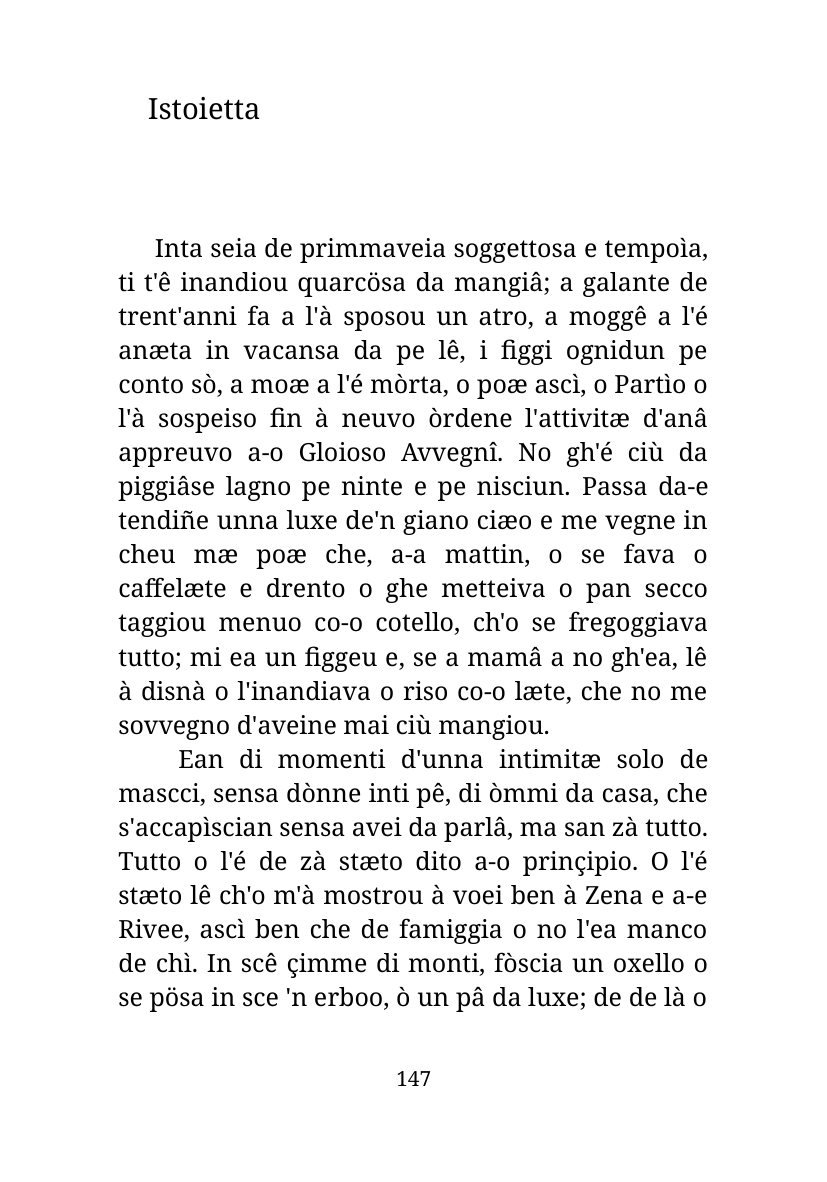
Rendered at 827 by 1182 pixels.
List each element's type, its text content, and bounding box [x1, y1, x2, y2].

text Ean di momenti d'unna intimitæ solo de mascci, sensa dònne inti pê, di òmmi da casa, che s'accapìscian sensa avei da parlâ, ma san zà tutto. Tutto o l'é de zà stæto dito a-o prinçipio. O l'é stæto lê ch'o m'à mostrou à voei ben à Zena e a-e Rivee, ascì ben che de famiggia o no l'ea manco de chì. In scê çimme di monti, fòscia un oxello o se pösa in sce 'n erboo, ò un pâ da luxe; de de là o [118, 741, 709, 1014]
text Istoietta [118, 88, 709, 128]
text Inta seia de primmaveia soggettosa e tempoìa, ti t'ê inandiou quarcösa da mangiâ; a galante de trent'anni fa a l'à sposou un atro, a moggê a l'é anæta in vacansa da pe lê, i figgi ognidun pe conto sò, a moæ a l'é mòrta, o poæ ascì, o Partìo o l'à sospeiso fin à neuvo òrdene l'attivitæ d'anâ appreuvo a-o Gloioso Avvegnî. No gh'é ciù da piggiâse lagno pe ninte e pe nisciun. Passa da-e tendiñe unna luxe de'n giano ciæo e me vegne in cheu mæ poæ che, a-a mattin, o se fava o caffelæte e drento o ghe metteiva o pan secco taggiou menuo co-o cotello, ch'o se fregoggiava tutto; mi ea un figgeu e, se a mamâ a no gh'ea, lê à disnà o l'inandiava o riso co-o læte, che no me sovvegno d'aveine mai ciù mangiou. [118, 230, 709, 741]
